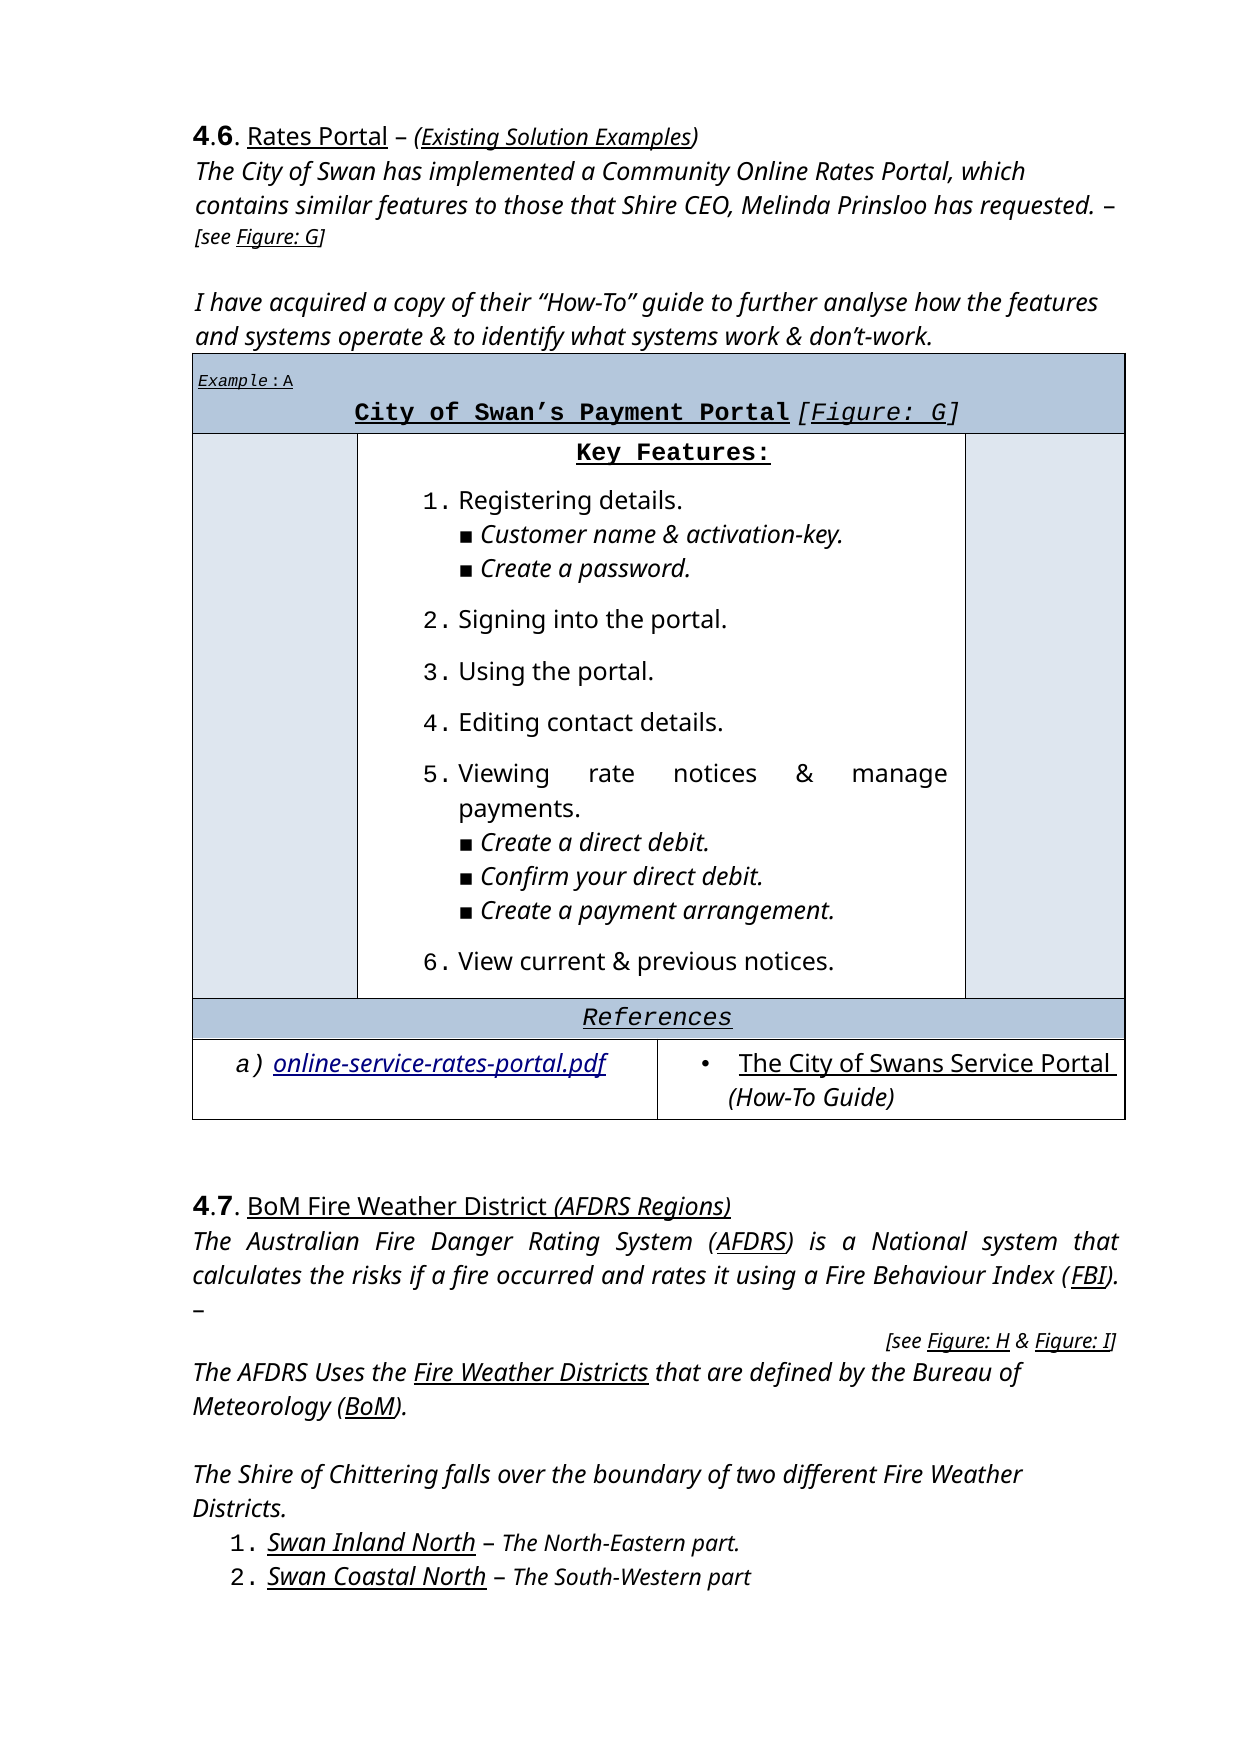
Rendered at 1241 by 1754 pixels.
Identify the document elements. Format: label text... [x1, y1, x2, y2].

table_cell Key Features: Registering details. ▪ Customer name & activation-key. ▪ Create a password. Signing into the portal. Using the portal. Editing contact details. Viewing rate notices & manage payments. ▪ Create a direct debit. ▪ Confirm your direct debit. ▪ Create a payment arrangement. View current & previous notices. [358, 434, 965, 998]
table_header Example : A City of Swan’s Payment Portal [Figure: G] [193, 354, 1124, 433]
text [see Figure: H & Figure: I] [886, 1326, 1122, 1354]
table_cell The City of Swans Service Portal (How-To Guide) [658, 1040, 1124, 1119]
list Swan Inland North – The North-Eastern part. [229, 1525, 1122, 1559]
table_cell References [193, 999, 1124, 1038]
table_cell online-service-rates-portal.pdf [193, 1040, 657, 1119]
text I have acquired a copy of their “How-To” guide to further analyse how the features and systems operate & to identify what systems work & don’t-work. [195, 250, 1122, 352]
text The Australian Fire Danger Rating System (AFDRS) is a National system that calculates the risks if a fire occurred and rates it using a Fire Behaviour Index (FBI). – [192, 1224, 1122, 1326]
text 4.6. Rates Portal – (Existing Solution Examples) [192, 118, 1122, 154]
table_cell [966, 434, 1124, 998]
list Swan Coastal North – The South-Western part [229, 1559, 1122, 1593]
table_cell [193, 434, 357, 998]
text 4.7. BoM Fire Weather District (AFDRS Regions) [192, 1188, 1122, 1224]
text The City of Swan has implemented a Community Online Rates Portal, which contains similar features to those that Shire CEO, Melinda Prinsloo has requested. – [see Figure: G] [195, 154, 1122, 250]
text The Shire of Chittering falls over the boundary of two different Fire Weather Districts. [192, 1423, 1122, 1525]
text The AFDRS Uses the Fire Weather Districts that are defined by the Bureau of Meteorology (BoM). [192, 1354, 1122, 1423]
